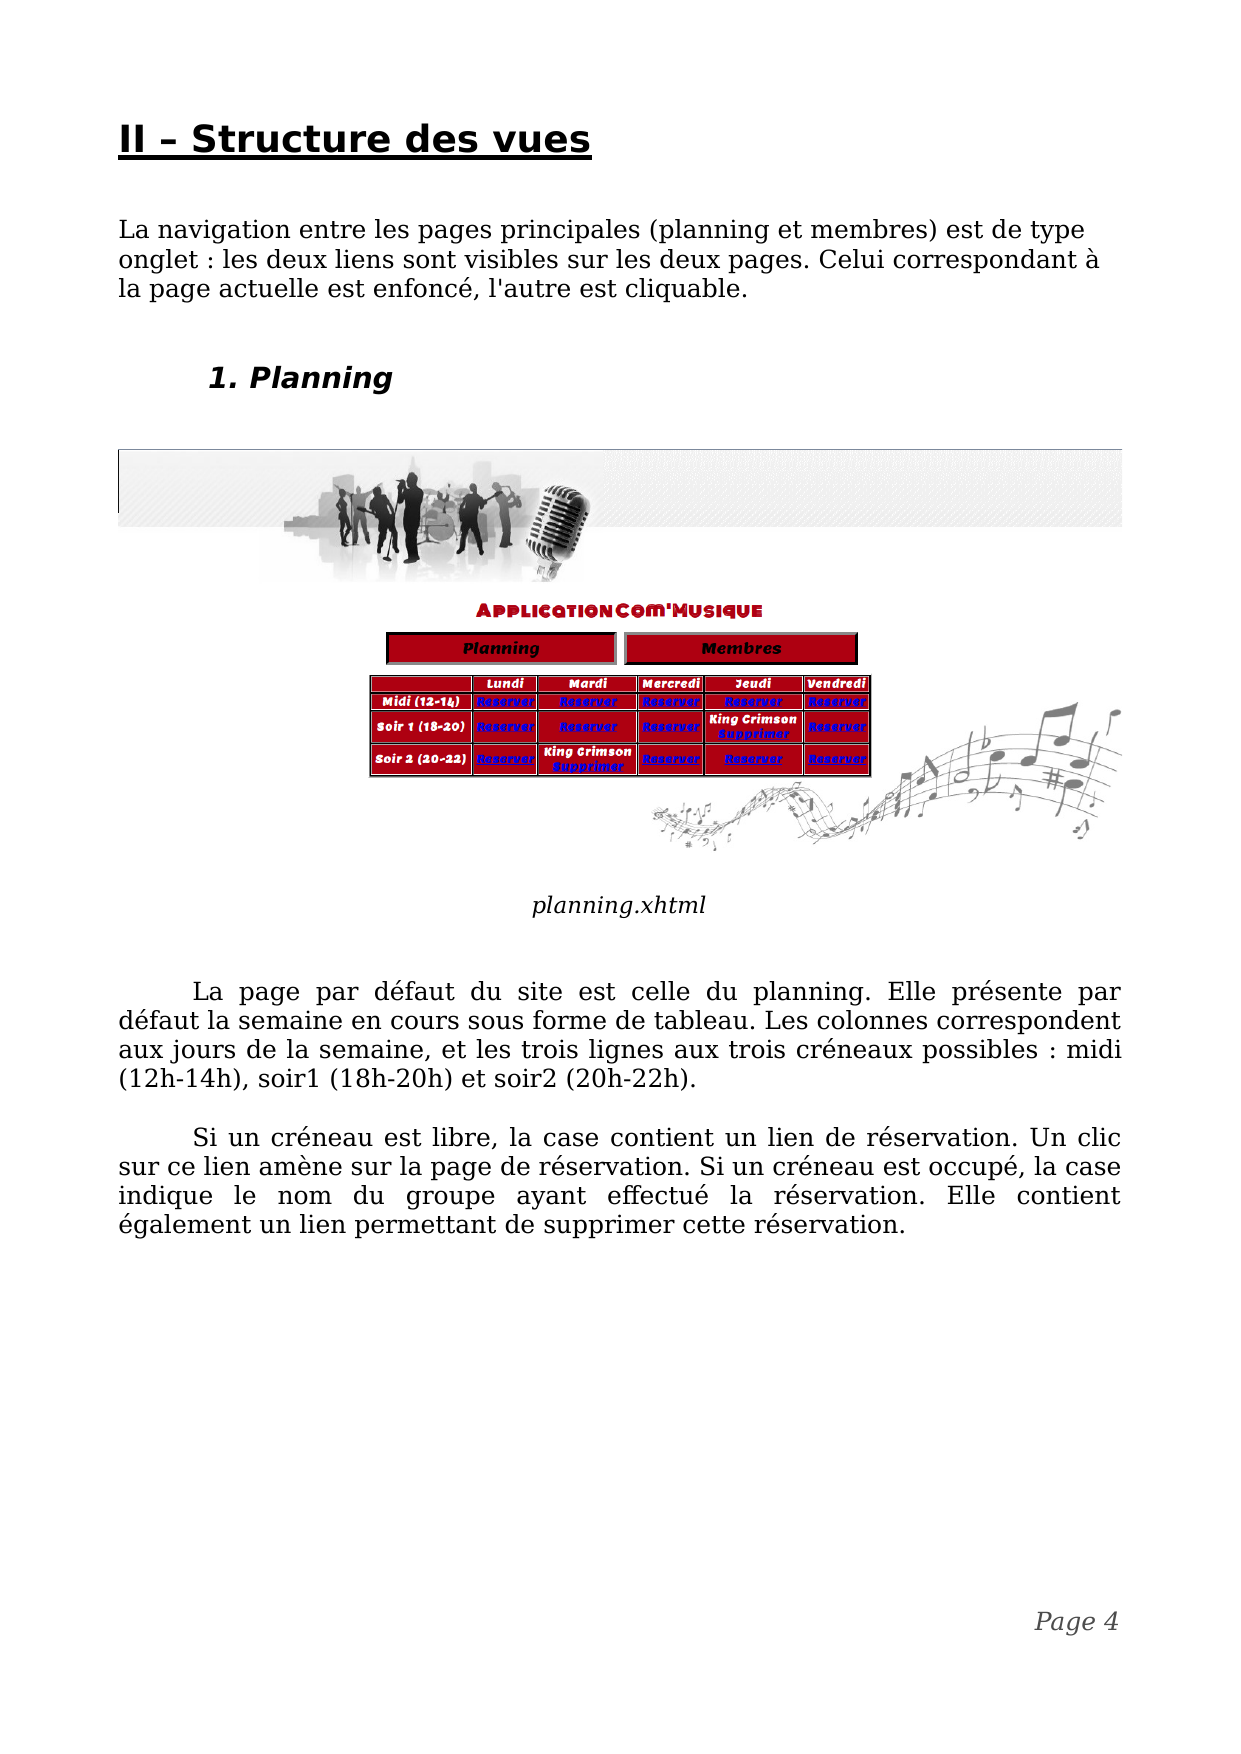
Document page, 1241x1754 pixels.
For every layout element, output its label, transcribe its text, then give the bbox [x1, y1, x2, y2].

text La navigation entre les pages principales (planning et membres) est de type onglet : les deux liens sont visibles sur les deux pages. Celui correspondant à la page actuelle est enfoncé, l'autre est cliquable. [118, 216, 1122, 303]
text Si un créneau est libre, la case contient un lien de réservation. Un clic sur ce lien amène sur la page de réservation. Si un créneau est occupé, la case indique le nom du groupe ayant effectué la réservation. Elle contient également un lien permettant de supprimer cette réservation. [118, 1123, 1122, 1240]
subtitle II – Structure des vues [118, 118, 1122, 162]
subtitle 1. Planning [163, 362, 1122, 396]
text La page par défaut du site est celle du planning. Elle présente par défaut la semaine en cours sous forme de tableau. Les colonnes correspondent aux jours de la semaine, et les trois lignes aux trois créneaux possibles : midi (12h-14h), soir1 (18h-20h) et soir2 (20h-22h). [118, 977, 1122, 1094]
picture [118, 449, 1123, 853]
text planning.xhtml [118, 892, 1122, 919]
